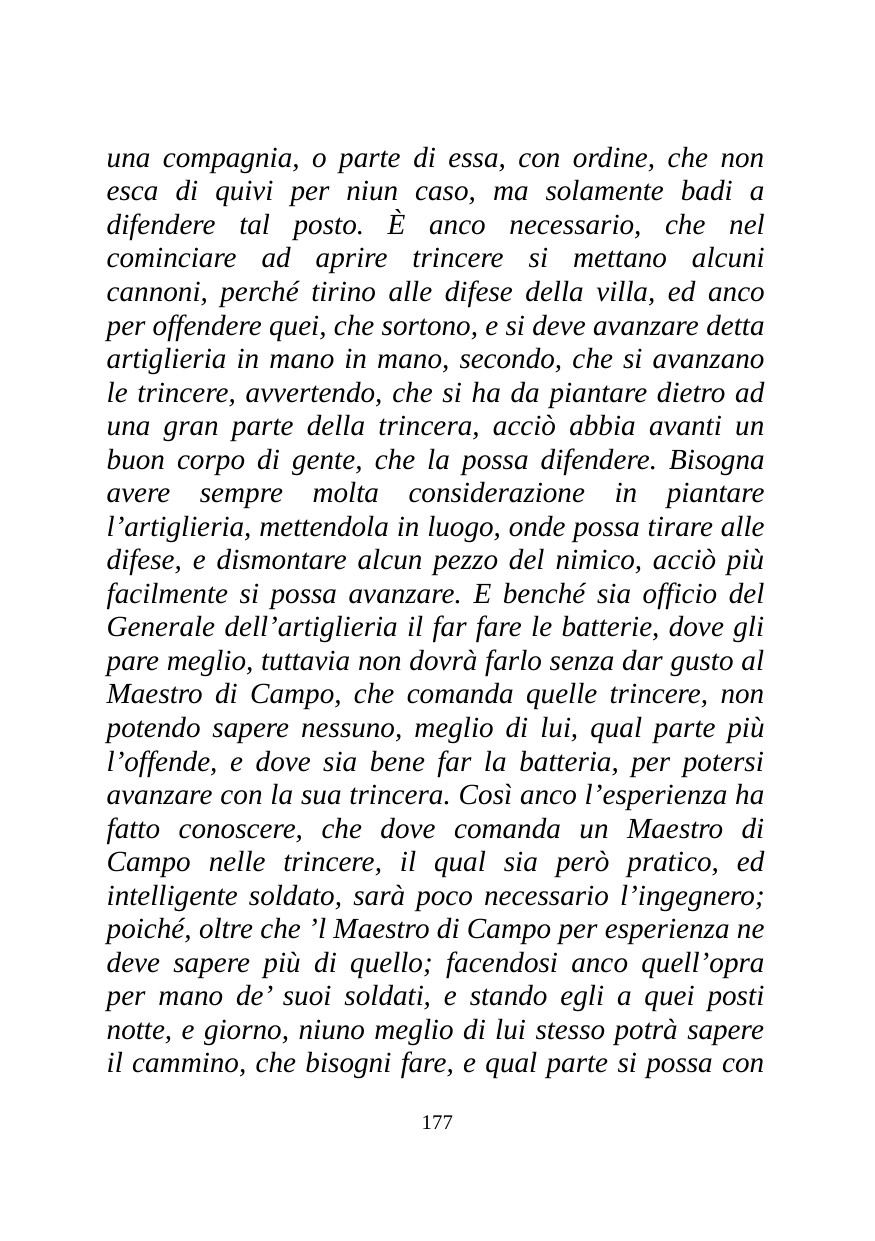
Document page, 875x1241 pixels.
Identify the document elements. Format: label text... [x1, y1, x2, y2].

text una compagnia, o parte di essa, con ordine, che non esca di quivi per niun caso, ma solamente badi a difendere tal posto. È anco necessario, che nel cominciare ad aprire trincere si mettano alcuni cannoni, perché tirino alle difese della villa, ed anco per offendere quei, che sortono, e si deve avanzare detta artiglieria in mano in mano, secondo, che si avanzano le trincere, avvertendo, che si ha da piantare dietro ad una gran parte della trincera, acciò abbia avanti un buon corpo di gente, che la possa difendere. Bisogna avere sempre molta considerazione in piantare l’artiglieria, mettendola in luogo, onde possa tirare alle difese, e dismontare alcun pezzo del nimico, acciò più facilmente si possa avanzare. E benché sia officio del Generale dell’artiglieria il far fare le batterie, dove gli pare meglio, tuttavia non dovrà farlo senza dar gusto al Maestro di Campo, che comanda quelle trincere, non potendo sapere nessuno, meglio di lui, qual parte più l’offende, e dove sia bene far la batteria, per potersi avanzare con la sua trincera. Così anco l’esperienza ha fatto conoscere, che dove comanda un Maestro di Campo nelle trincere, il qual sia però pratico, ed intelligente soldato, sarà poco necessario l’ingegnero; poiché, oltre che ’l Maestro di Campo per esperienza ne deve sapere più di quello; facendosi anco quell’opra per mano de’ suoi soldati, e stando egli a quei posti notte, e giorno, niuno meglio di lui stesso potrà sapere il cammino, che bisogni fare, e qual parte si possa con [106, 140, 768, 1079]
